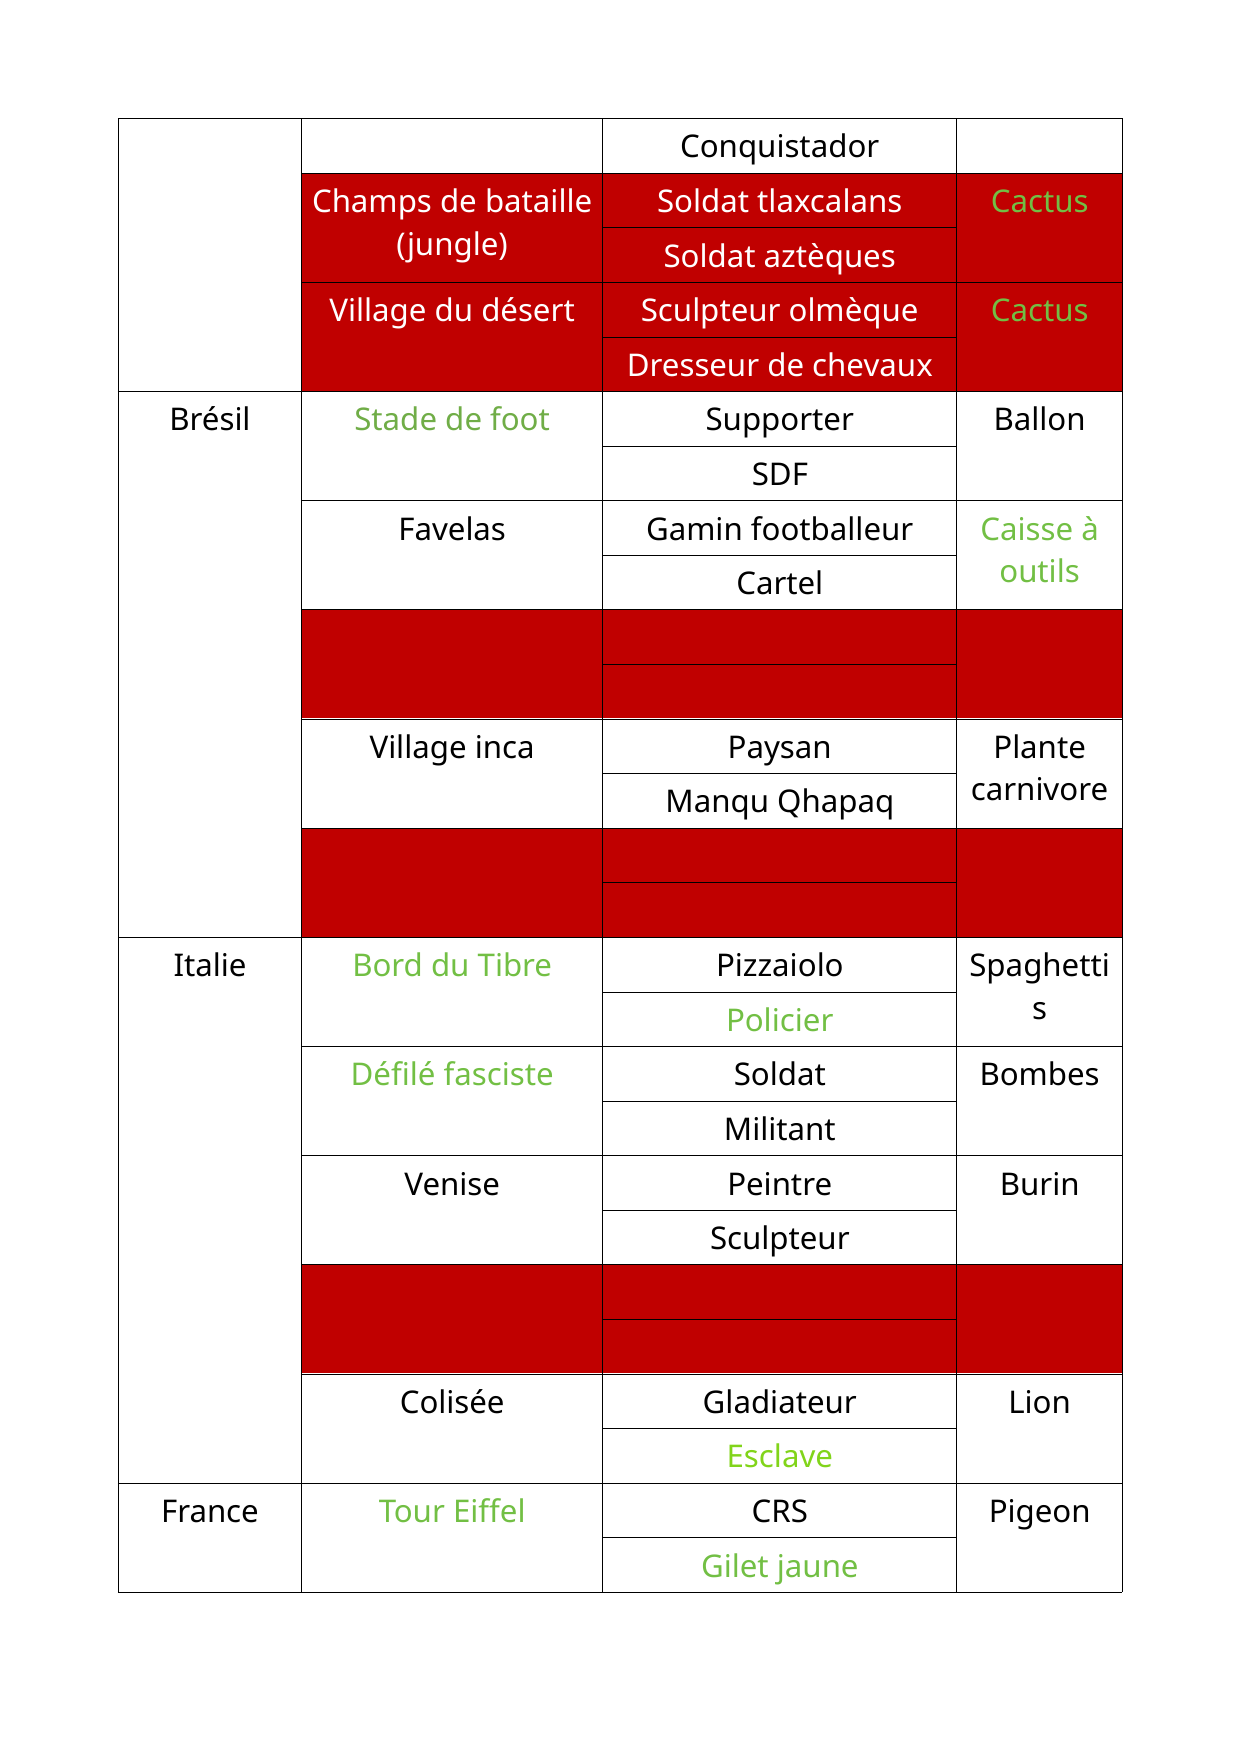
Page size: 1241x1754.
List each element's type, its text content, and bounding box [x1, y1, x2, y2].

table_cell [603, 1265, 956, 1319]
table_cell Lion [957, 1375, 1122, 1483]
table_cell [302, 1265, 602, 1373]
table_cell Soldat aztèques [603, 228, 956, 282]
table_cell France [119, 1484, 301, 1592]
table_cell Spaghettis [957, 938, 1122, 1046]
table_cell SDF [603, 447, 956, 500]
table_cell Champs de bataille (jungle) [302, 174, 602, 282]
table_cell [603, 610, 956, 664]
table_cell Manqu Qhapaq [603, 774, 956, 828]
table_cell Soldat [603, 1047, 956, 1101]
table_cell Conquistador [603, 119, 956, 173]
table_cell [603, 665, 956, 718]
table_cell [302, 829, 602, 937]
table_cell Sculpteur olmèque [603, 283, 956, 336]
table_cell Policier [603, 993, 956, 1046]
table_cell [957, 1265, 1122, 1373]
table_cell Pizzaiolo [603, 938, 956, 991]
table_cell [302, 610, 602, 718]
table_cell Gladiateur [603, 1375, 956, 1428]
table_cell Brésil [119, 392, 301, 937]
table_cell [302, 119, 602, 173]
table_cell Bombes [957, 1047, 1122, 1155]
table_cell Caisse à outils [957, 501, 1122, 609]
table_cell Pigeon [957, 1484, 1122, 1592]
table_cell [957, 119, 1122, 173]
table_cell Cactus [957, 283, 1122, 391]
table_cell Ballon [957, 392, 1122, 500]
table_cell Supporter [603, 392, 956, 446]
table_cell Village du désert [302, 283, 602, 391]
table_cell Stade de foot [302, 392, 602, 500]
table_cell Sculpteur [603, 1211, 956, 1264]
table_cell Village inca [302, 720, 602, 828]
table_cell Paysan [603, 720, 956, 773]
table_cell [603, 1320, 956, 1373]
table_cell CRS [603, 1484, 956, 1537]
table_cell [957, 829, 1122, 937]
table_cell Venise [302, 1156, 602, 1264]
table_cell Peintre [603, 1156, 956, 1210]
table_cell Cartel [603, 556, 956, 609]
table_cell Burin [957, 1156, 1122, 1264]
table_cell [603, 883, 956, 937]
table_cell Cactus [957, 174, 1122, 282]
table_cell Colisée [302, 1375, 602, 1483]
table_cell Défilé fasciste [302, 1047, 602, 1155]
table_cell [119, 119, 301, 391]
table_cell Italie [119, 938, 301, 1483]
table_cell Gamin footballeur [603, 501, 956, 555]
table_cell Gilet jaune [603, 1538, 956, 1592]
table_cell Favelas [302, 501, 602, 609]
table_cell Tour Eiffel [302, 1484, 602, 1592]
table_cell Bord du Tibre [302, 938, 602, 1046]
table_cell Esclave [603, 1429, 956, 1483]
table_cell Plante carnivore [957, 720, 1122, 828]
table_cell Militant [603, 1102, 956, 1155]
table_cell [957, 610, 1122, 718]
table_cell Dresseur de chevaux [603, 338, 956, 391]
table_cell [603, 829, 956, 882]
table_cell Soldat tlaxcalans [603, 174, 956, 227]
